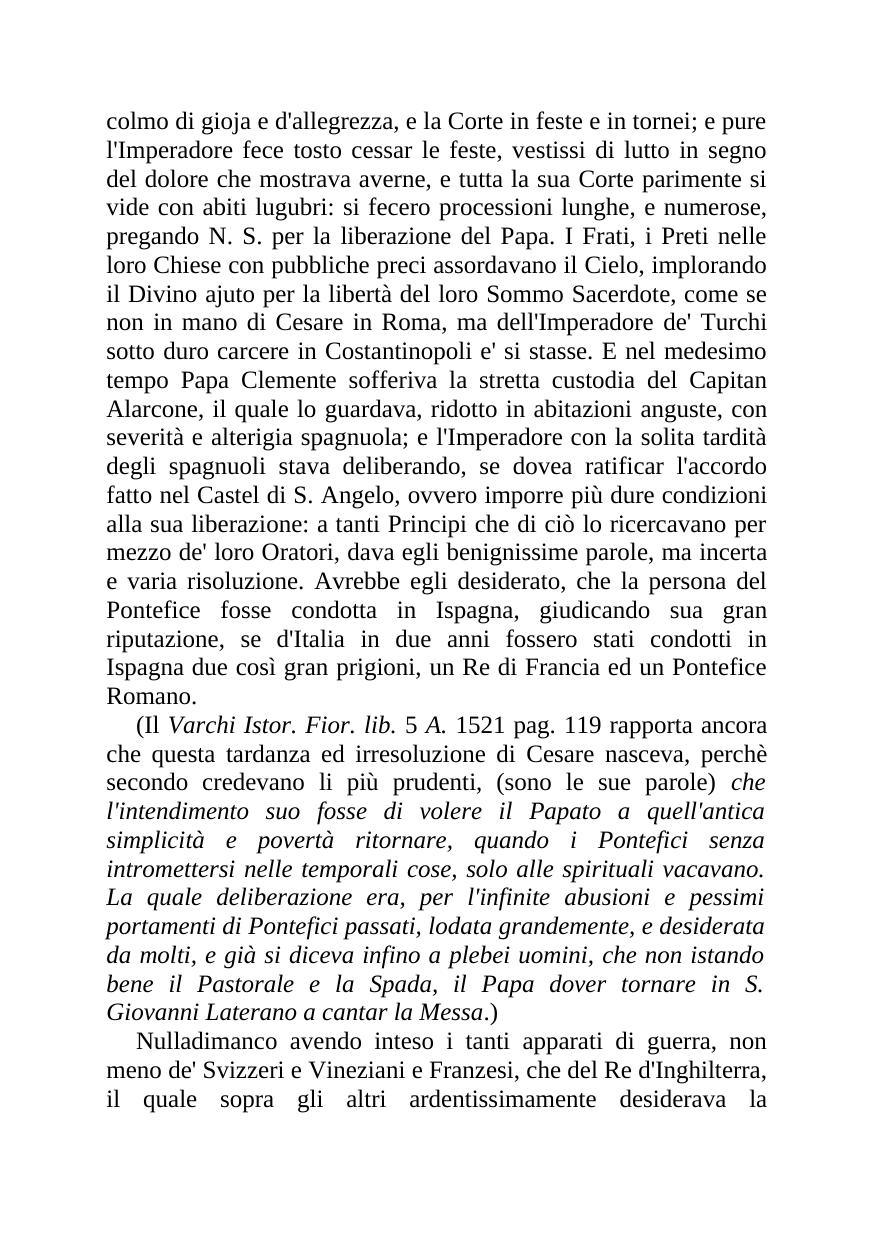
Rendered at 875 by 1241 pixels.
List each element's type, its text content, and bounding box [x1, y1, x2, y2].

text (Il Varchi Istor. Fior. lib. 5 A. 1521 pag. 119 rapporta ancora che questa tardanza ed irresoluzione di Cesare nasceva, perchè secondo credevano li più prudenti, (sono le sue parole) che l'intendimento suo fosse di volere il Papato a quell'antica simplicità e povertà ritornare, quando i Pontefici senza intromettersi nelle temporali cose, solo alle spirituali vacavano. La quale deliberazione era, per l'infinite abusioni e pessimi portamenti di Pontefici passati, lodata grandemente, e desiderata da molti, e già si diceva infino a plebei uomini, che non istando bene il Pastorale e la Spada, il Papa dover tornare in S. Giovanni Laterano a cantar la Messa.) [106, 710, 768, 1026]
text Nulladimanco avendo inteso i tanti apparati di guerra, non meno de' Svizzeri e Vineziani e Franzesi, che del Re d'Inghilterra, il quale sopra gli altri ardentissimamente desiderava la [106, 1026, 768, 1112]
text colmo di gioja e d'allegrezza, e la Corte in feste e in tornei; e pure l'Imperadore fece tosto cessar le feste, vestissi di lutto in segno del dolore che mostrava averne, e tutta la sua Corte parimente si vide con abiti lugubri: si fecero processioni lunghe, e numerose, pregando N. S. per la liberazione del Papa. I Frati, i Preti nelle loro Chiese con pubbliche preci assordavano il Cielo, implorando il Divino ajuto per la libertà del loro Sommo Sacerdote, come se non in mano di Cesare in Roma, ma dell'Imperadore de' Turchi sotto duro carcere in Costantinopoli e' si stasse. E nel medesimo tempo Papa Clemente sofferiva la stretta custodia del Capitan Alarcone, il quale lo guardava, ridotto in abitazioni anguste, con severità e alterigia spagnuola; e l'Imperadore con la solita tardità degli spagnuoli stava deliberando, se dovea ratificar l'accordo fatto nel Castel di S. Angelo, ovvero imporre più dure condizioni alla sua liberazione: a tanti Principi che di ciò lo ricercavano per mezzo de' loro Oratori, dava egli benignissime parole, ma incerta e varia risoluzione. Avrebbe egli desiderato, che la persona del Pontefice fosse condotta in Ispagna, giudicando sua gran riputazione, se d'Italia in due anni fossero stati condotti in Ispagna due così gran prigioni, un Re di Francia ed un Pontefice Romano. [106, 106, 768, 710]
